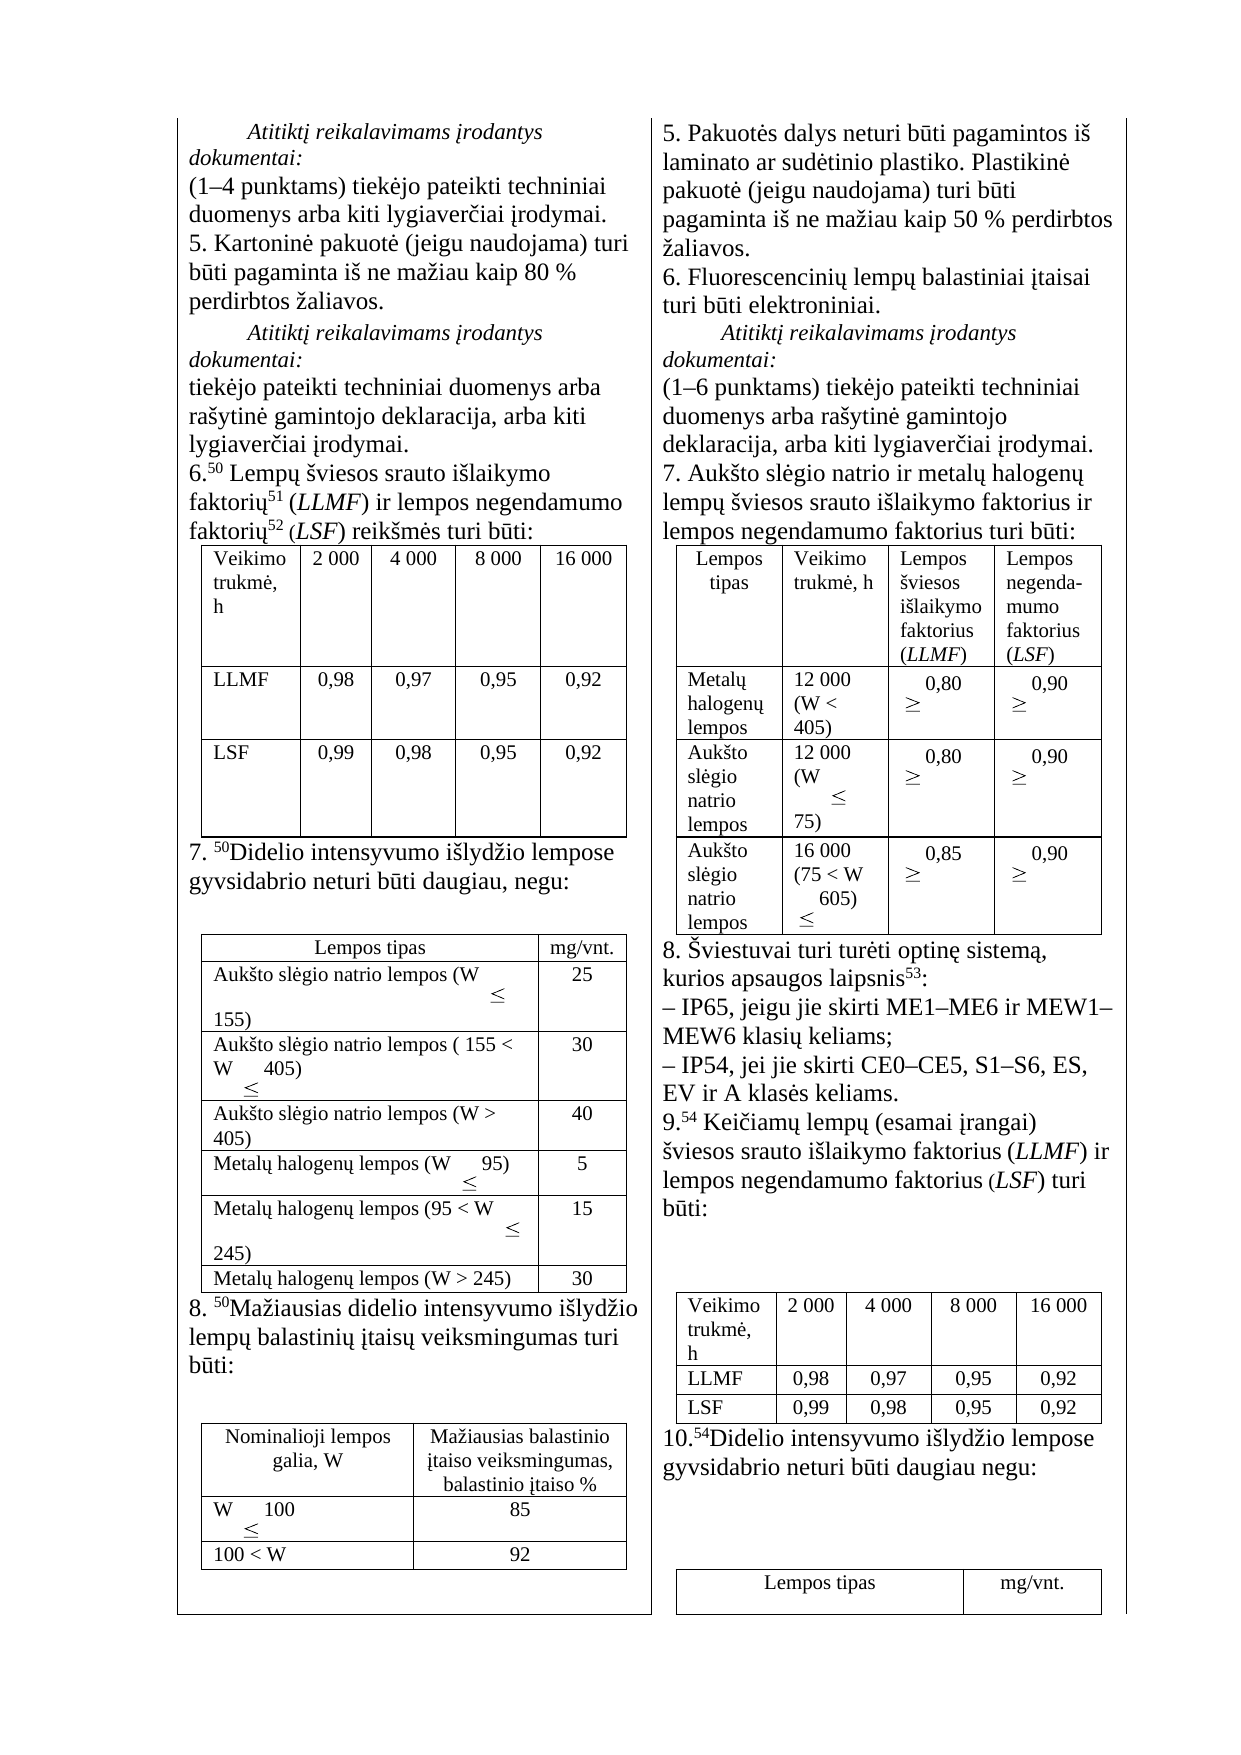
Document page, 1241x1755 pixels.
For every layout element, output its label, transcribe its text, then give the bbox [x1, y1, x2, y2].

table_cell mg/vnt. [964, 1570, 1101, 1614]
table_cell [652, 1394, 676, 1422]
table_cell LLMF [202, 667, 300, 739]
table_cell 0,98 [372, 740, 455, 836]
table_cell Lempos šviesos išlaikymo faktorius (LLMF) [889, 546, 994, 666]
table_cell 0,99 [301, 740, 371, 836]
table_cell [652, 1569, 676, 1614]
table_cell [178, 1569, 651, 1614]
table_cell Atitiktį reikalavimams įrodantys dokumentai: (1–6 punktams) tiekėjo pateikti techniniai duomenys arba rašytinė gamintojo deklaracija, arba kiti lygiaverčiai įrodymai. 7. Aukšto slėgio natrio ir metalų halogenų lempų šviesos srauto išlaikymo faktorius ir lempos negendamumo faktorius turi būti: [652, 319, 1126, 544]
table_cell Veikimo trukmė, h [202, 546, 300, 666]
table_cell >= 0,85 [889, 838, 994, 934]
table_cell 4 000 [372, 546, 455, 666]
table_cell 4 000 [847, 1293, 931, 1365]
table_cell [627, 1496, 651, 1541]
table_cell [627, 739, 651, 836]
table_cell [1102, 1365, 1126, 1394]
table_cell [1102, 666, 1126, 739]
table_cell 8 000 [456, 546, 540, 666]
table_cell 16 000 [541, 546, 626, 666]
table_cell 0,99 [777, 1395, 846, 1422]
table_cell [627, 545, 651, 666]
table_cell 5 [539, 1151, 626, 1195]
table_cell LLMF [677, 1366, 776, 1394]
table_cell [178, 1100, 201, 1149]
table_cell [1102, 1569, 1126, 1614]
table_cell 40 [539, 1101, 626, 1149]
table_cell [652, 1292, 676, 1365]
table_cell [1102, 739, 1126, 836]
table_cell 100 < W [202, 1542, 413, 1569]
table_cell [1102, 545, 1126, 666]
table_cell [178, 1496, 201, 1541]
table_cell Aukšto slėgio natrio lempos ( 155 < W <= 405) [202, 1032, 538, 1100]
table_cell >= 0,80 [889, 740, 994, 836]
table_cell Aukšto slėgio natrio lempos [677, 838, 782, 934]
table_cell Veikimo trukmė, h [677, 1293, 776, 1365]
table_cell 16 000 [1017, 1293, 1101, 1365]
table_cell [627, 1541, 651, 1569]
table_cell [1102, 1292, 1126, 1365]
table_cell Metalų halogenų lempos (95 < W <= 245) [202, 1196, 538, 1264]
table_cell >= 0,90 [995, 740, 1101, 836]
table_cell [178, 1031, 201, 1100]
table_cell Lempos tipas [677, 546, 782, 666]
table_cell [627, 1031, 651, 1100]
table_cell 0,92 [541, 740, 626, 836]
table_cell [627, 1265, 651, 1292]
table_cell 0,98 [847, 1395, 931, 1422]
table_cell >= 0,90 [995, 838, 1101, 934]
table_cell [178, 545, 201, 666]
table_cell 25 [539, 962, 626, 1031]
table_cell [178, 961, 201, 1031]
table_cell [652, 739, 676, 836]
table_cell 12 000 (W <= 75) [783, 740, 888, 836]
table_cell [178, 934, 201, 961]
table_cell 85 [414, 1497, 626, 1541]
table_cell Atitiktį reikalavimams įrodantys dokumentai: tiekėjo pateikti techniniai duomenys arba rašytinė gamintojo deklaracija, arba kiti lygiaverčiai įrodymai. 6.50 Lempų šviesos srauto išlaikymo faktorių51 (LLMF) ir lempos negendamumo faktorių52 (LSF) reikšmės turi būti: [178, 319, 651, 544]
table_cell Metalų halogenų lempos (W <= 95) [202, 1151, 538, 1195]
table_cell 2 000 [301, 546, 371, 666]
table_cell W <= 100 [202, 1497, 413, 1541]
table_cell [652, 666, 676, 739]
table_cell Metalų halogenų lempos (W > 245) [202, 1266, 538, 1292]
table_cell [1102, 836, 1126, 934]
table_cell 30 [539, 1266, 626, 1292]
table_cell LSF [677, 1395, 776, 1422]
table_cell 0,92 [1017, 1366, 1101, 1394]
table_cell [178, 1150, 201, 1195]
table_cell Lempos tipas [202, 935, 538, 961]
table_cell 2 000 [777, 1293, 846, 1365]
table_cell Metalų halogenų lempos [677, 667, 782, 739]
table_cell 0,98 [301, 667, 371, 739]
table_cell [178, 1265, 201, 1292]
table_cell 8. 50Mažiausias didelio intensyvumo išlydžio lempų balastinių įtaisų veiksmingumas turi būti: [178, 1292, 651, 1422]
table_cell 0,98 [777, 1366, 846, 1394]
table_cell Aukšto slėgio natrio lempos [677, 740, 782, 836]
table_cell 92 [414, 1542, 626, 1569]
table_cell 7. 50Didelio intensyvumo išlydžio lempose gyvsidabrio neturi būti daugiau, negu: [178, 836, 651, 934]
table_cell [652, 836, 676, 934]
table_cell 0,95 [456, 740, 540, 836]
table_cell [627, 1100, 651, 1149]
table_cell [627, 961, 651, 1031]
table_cell [178, 1423, 201, 1496]
table_cell [178, 1195, 201, 1264]
table_cell [178, 739, 201, 836]
table_cell LSF [202, 740, 300, 836]
table_cell Lempos negenda-mumo faktorius (LSF) [995, 546, 1101, 666]
table_cell 15 [539, 1196, 626, 1264]
table_cell [652, 1365, 676, 1394]
table_cell >= 0,90 [995, 667, 1101, 739]
table_cell 0,95 [932, 1366, 1016, 1394]
table_cell [178, 666, 201, 739]
table_cell 8. Šviestuvai turi turėti optinę sistemą, kurios apsaugos laipsnis53: – IP65, jeigu jie skirti ME1–ME6 ir MEW1–MEW6 klasių keliams; – IP54, jei jie skirti CE0–CE5, S1–S6, ES, EV ir A klasės keliams. 9.54 Keičiamų lempų (esamai įrangai) šviesos srauto išlaikymo faktorius (LLMF) ir lempos negendamumo faktorius (LSF) turi būti: [652, 934, 1126, 1292]
table_cell Mažiausias balastinio įtaiso veiksmingumas, balastinio įtaiso % [414, 1424, 626, 1496]
table_cell Nominalioji lempos galia, W [202, 1424, 413, 1496]
table_cell 30 [539, 1032, 626, 1100]
table_cell >= 0,80 [889, 667, 994, 739]
table_cell 0,97 [847, 1366, 931, 1394]
table_cell [627, 666, 651, 739]
table_cell 0,95 [932, 1395, 1016, 1422]
table_cell [1102, 1394, 1126, 1422]
table_cell 0,92 [541, 667, 626, 739]
table_cell 12 000 (W < 405) [783, 667, 888, 739]
table_cell [627, 934, 651, 961]
table_cell [627, 1195, 651, 1264]
table_cell 5. Pakuotės dalys neturi būti pagamintos iš laminato ar sudėtinio plastiko. Plastikinė pakuotė (jeigu naudojama) turi būti pagaminta iš ne mažiau kaip 50 % perdirbtos žaliavos. 6. Fluorescencinių lempų balastiniai įtaisai turi būti elektroniniai. [652, 118, 1126, 319]
table_cell 0,95 [456, 667, 540, 739]
table_cell 8 000 [932, 1293, 1016, 1365]
table_cell 10.54Didelio intensyvumo išlydžio lempose gyvsidabrio neturi būti daugiau negu: [652, 1423, 1126, 1569]
table_cell 0,92 [1017, 1395, 1101, 1422]
table_cell [627, 1423, 651, 1496]
table_cell Aukšto slėgio natrio lempos (W <= 155) [202, 962, 538, 1031]
table_cell 16 000 (75 < W <= 605) [783, 838, 888, 934]
table_cell [652, 545, 676, 666]
table_cell [627, 1150, 651, 1195]
table_cell 0,97 [372, 667, 455, 739]
table_cell Lempos tipas [677, 1570, 963, 1614]
table_cell [178, 1541, 201, 1569]
table_cell Atitiktį reikalavimams įrodantys dokumentai: (1–4 punktams) tiekėjo pateikti techniniai duomenys arba kiti lygiaverčiai įrodymai. 5. Kartoninė pakuotė (jeigu naudojama) turi būti pagaminta iš ne mažiau kaip 80 % perdirbtos žaliavos. [178, 118, 651, 319]
table_cell Veikimo trukmė, h [783, 546, 888, 666]
table_cell Aukšto slėgio natrio lempos (W > 405) [202, 1101, 538, 1149]
table_cell mg/vnt. [539, 935, 626, 961]
